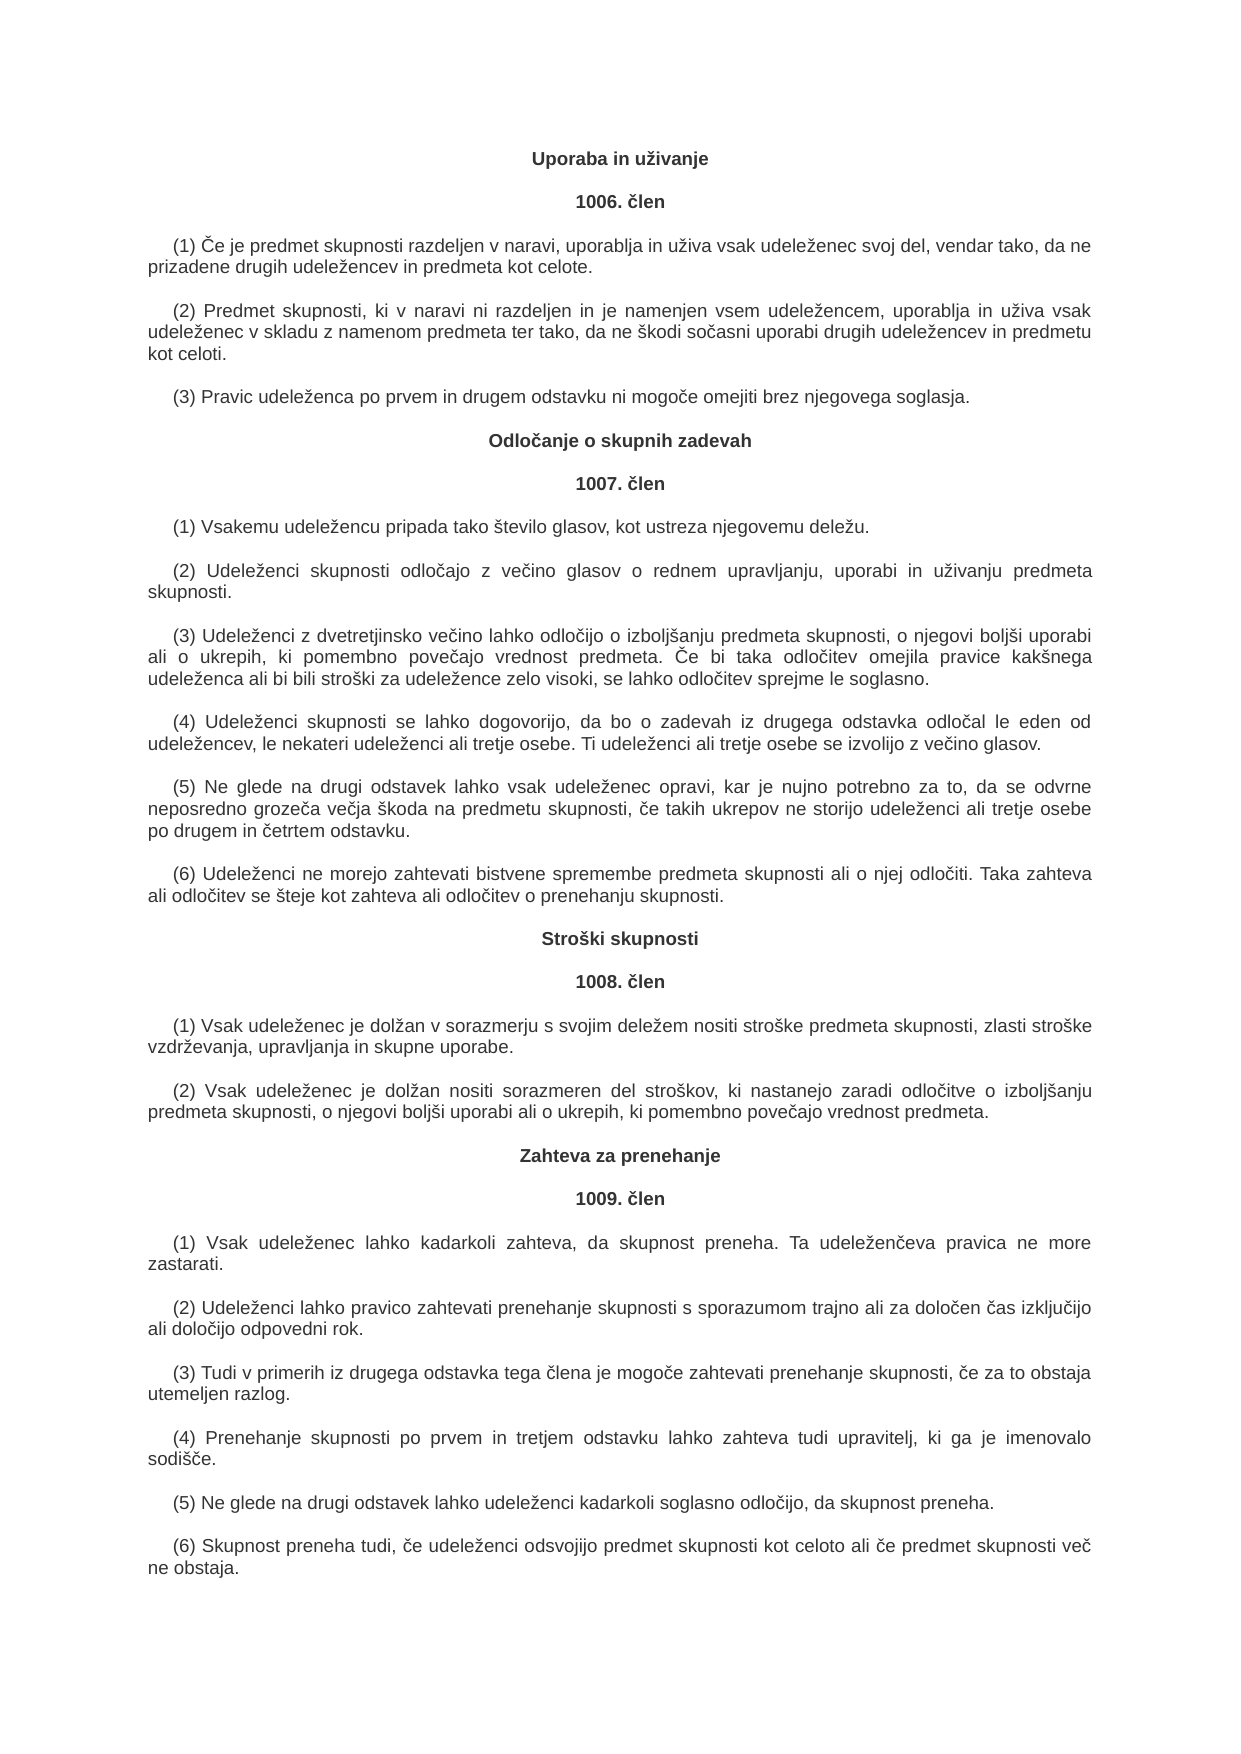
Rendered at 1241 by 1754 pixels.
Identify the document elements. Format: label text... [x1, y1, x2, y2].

text (2) Udeleženci skupnosti odločajo z večino glasov o rednem upravljanju, uporabi in uživanju predmeta skupnosti. [148, 560, 1093, 603]
text (1) Vsakemu udeležencu pripada tako število glasov, kot ustreza njegovemu deležu. [148, 516, 1093, 538]
text (3) Udeleženci z dvetretjinsko večino lahko odločijo o izboljšanju predmeta skupnosti, o njegovi boljši uporabi ali o ukrepih, ki pomembno povečajo vrednost predmeta. Če bi taka odločitev omejila pravice kakšnega udeleženca ali bi bili stroški za udeležence zelo visoki, se lahko odločitev sprejme le soglasno. [148, 625, 1093, 689]
text 1008. člen [148, 971, 1093, 993]
text (3) Pravic udeleženca po prvem in drugem odstavku ni mogoče omejiti brez njegovega soglasja. [148, 386, 1093, 408]
text (2) Predmet skupnosti, ki v naravi ni razdeljen in je namenjen vsem udeležencem, uporablja in uživa vsak udeleženec v skladu z namenom predmeta ter tako, da ne škodi sočasni uporabi drugih udeležencev in predmetu kot celoti. [148, 299, 1093, 364]
text (4) Prenehanje skupnosti po prvem in tretjem odstavku lahko zahteva tudi upravitelj, ki ga je imenovalo sodišče. [148, 1427, 1093, 1470]
text (4) Udeleženci skupnosti se lahko dogovorijo, da bo o zadevah iz drugega odstavka odločal le eden od udeležencev, le nekateri udeleženci ali tretje osebe. Ti udeleženci ali tretje osebe se izvolijo z večino glasov. [148, 711, 1093, 754]
text 1007. člen [148, 473, 1093, 494]
text Zahteva za prenehanje [148, 1145, 1093, 1166]
text Stroški skupnosti [148, 928, 1093, 949]
text (1) Vsak udeleženec lahko kadarkoli zahteva, da skupnost preneha. Ta udeleženčeva pravica ne more zastarati. [148, 1232, 1093, 1275]
text (2) Udeleženci lahko pravico zahtevati prenehanje skupnosti s sporazumom trajno ali za določen čas izključijo ali določijo odpovedni rok. [148, 1297, 1093, 1340]
text Uporaba in uživanje [148, 148, 1093, 169]
text (2) Vsak udeleženec je dolžan nositi sorazmeren del stroškov, ki nastanejo zaradi odločitve o izboljšanju predmeta skupnosti, o njegovi boljši uporabi ali o ukrepih, ki pomembno povečajo vrednost predmeta. [148, 1080, 1093, 1123]
text (3) Tudi v primerih iz drugega odstavka tega člena je mogoče zahtevati prenehanje skupnosti, če za to obstaja utemeljen razlog. [148, 1362, 1093, 1405]
text (5) Ne glede na drugi odstavek lahko vsak udeleženec opravi, kar je nujno potrebno za to, da se odvrne neposredno grozeča večja škoda na predmetu skupnosti, če takih ukrepov ne storijo udeleženci ali tretje osebe po drugem in četrtem odstavku. [148, 776, 1093, 841]
text (6) Udeleženci ne morejo zahtevati bistvene spremembe predmeta skupnosti ali o njej odločiti. Taka zahteva ali odločitev se šteje kot zahteva ali odločitev o prenehanju skupnosti. [148, 863, 1093, 906]
text 1009. člen [148, 1188, 1093, 1210]
text Odločanje o skupnih zadevah [148, 429, 1093, 451]
text (1) Če je predmet skupnosti razdeljen v naravi, uporablja in uživa vsak udeleženec svoj del, vendar tako, da ne prizadene drugih udeležencev in predmeta kot celote. [148, 234, 1093, 278]
text (5) Ne glede na drugi odstavek lahko udeleženci kadarkoli soglasno odločijo, da skupnost preneha. [148, 1492, 1093, 1513]
text (6) Skupnost preneha tudi, če udeleženci odsvojijo predmet skupnosti kot celoto ali če predmet skupnosti več ne obstaja. [148, 1535, 1093, 1578]
text (1) Vsak udeleženec je dolžan v sorazmerju s svojim deležem nositi stroške predmeta skupnosti, zlasti stroške vzdrževanja, upravljanja in skupne uporabe. [148, 1015, 1093, 1058]
text 1006. člen [148, 191, 1093, 213]
